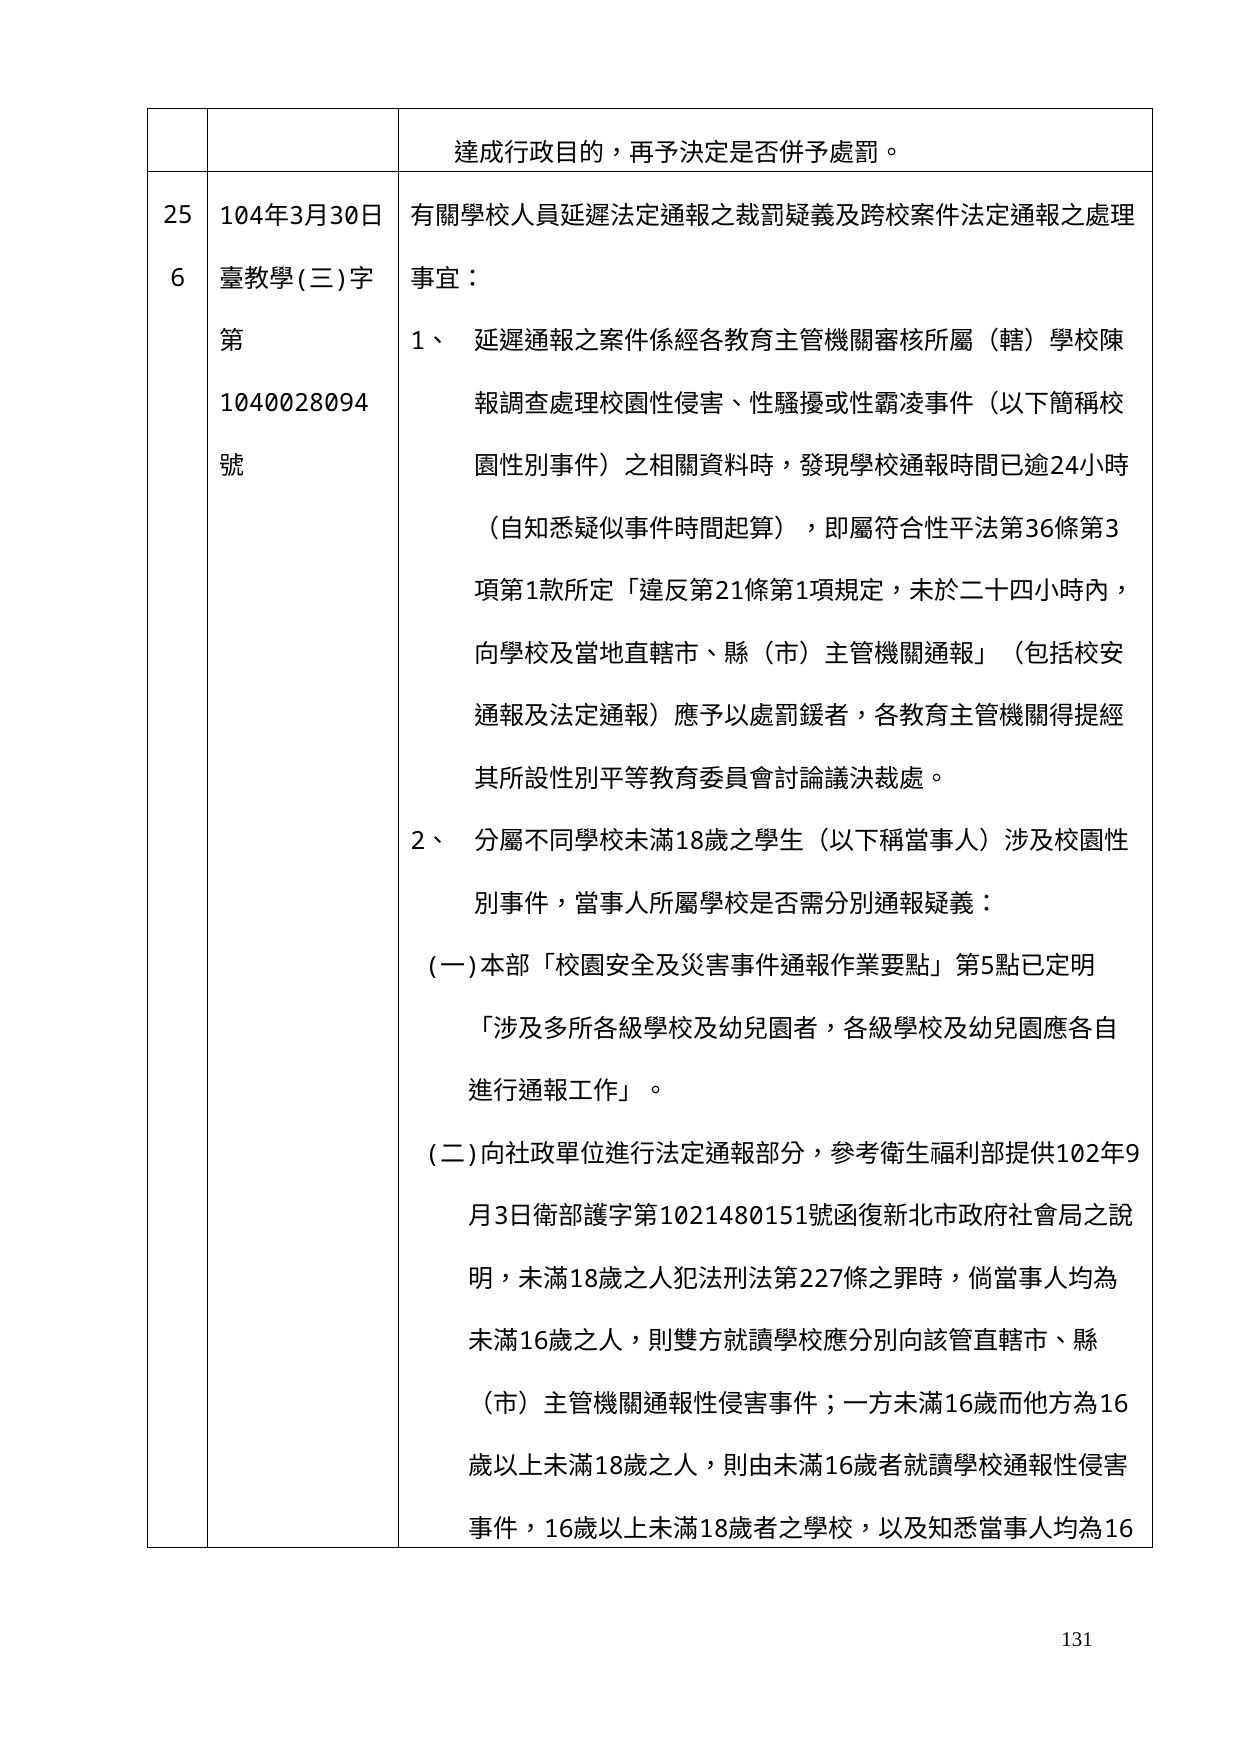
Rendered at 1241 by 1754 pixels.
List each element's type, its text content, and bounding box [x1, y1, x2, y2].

table_cell 104年3月30日臺教學(三)字第1040028094號 [208, 172, 398, 1547]
table_cell [148, 109, 207, 171]
table_cell 有關學校人員延遲法定通報之裁罰疑義及跨校案件法定通報之處理事宜： 延遲通報之案件係經各教育主管機關審核所屬（轄）學校陳報調查處理校園性侵害、性騷擾或性霸凌事件（以下簡稱校園性別事件）之相關資料時，發現學校通報時間已逾24小時（自知悉疑似事件時間起算），即屬符合性平法第36條第3項第1款所定「違反第21條第1項規定，未於二十四小時內，向學校及當地直轄市、縣（市）主管機關通報」（包括校安通報及法定通報）應予以處罰鍰者，各教育主管機關得提經其所設性別平等教育委員會討論議決裁處。 分屬不同學校未滿18歲之學生（以下稱當事人）涉及校園性別事件，當事人所屬學校是否需分別通報疑義： (一)本部「校園安全及災害事件通報作業要點」第5點已定明「涉及多所各級學校及幼兒園者，各級學校及幼兒園應各自進行通報工作」。 (二)向社政單位進行法定通報部分，參考衛生福利部提供102年9月3日衛部護字第1021480151號函復新北市政府社會局之說明，未滿18歲之人犯法刑法第227條之罪時，倘當事人均為未滿16歲之人，則雙方就讀學校應分別向該管直轄市、縣（市）主管機關通報性侵害事件；一方未滿16歲而他方為16歲以上未滿18歲之人，則由未滿16歲者就讀學校通報性侵害事件，16歲以上未滿18歲者之學校，以及知悉當事人均為16 [399, 172, 1152, 1547]
table_cell 256 [148, 172, 207, 1547]
table_cell [208, 109, 398, 171]
table_cell 達成行政目的，再予決定是否併予處罰。 [399, 109, 1152, 171]
